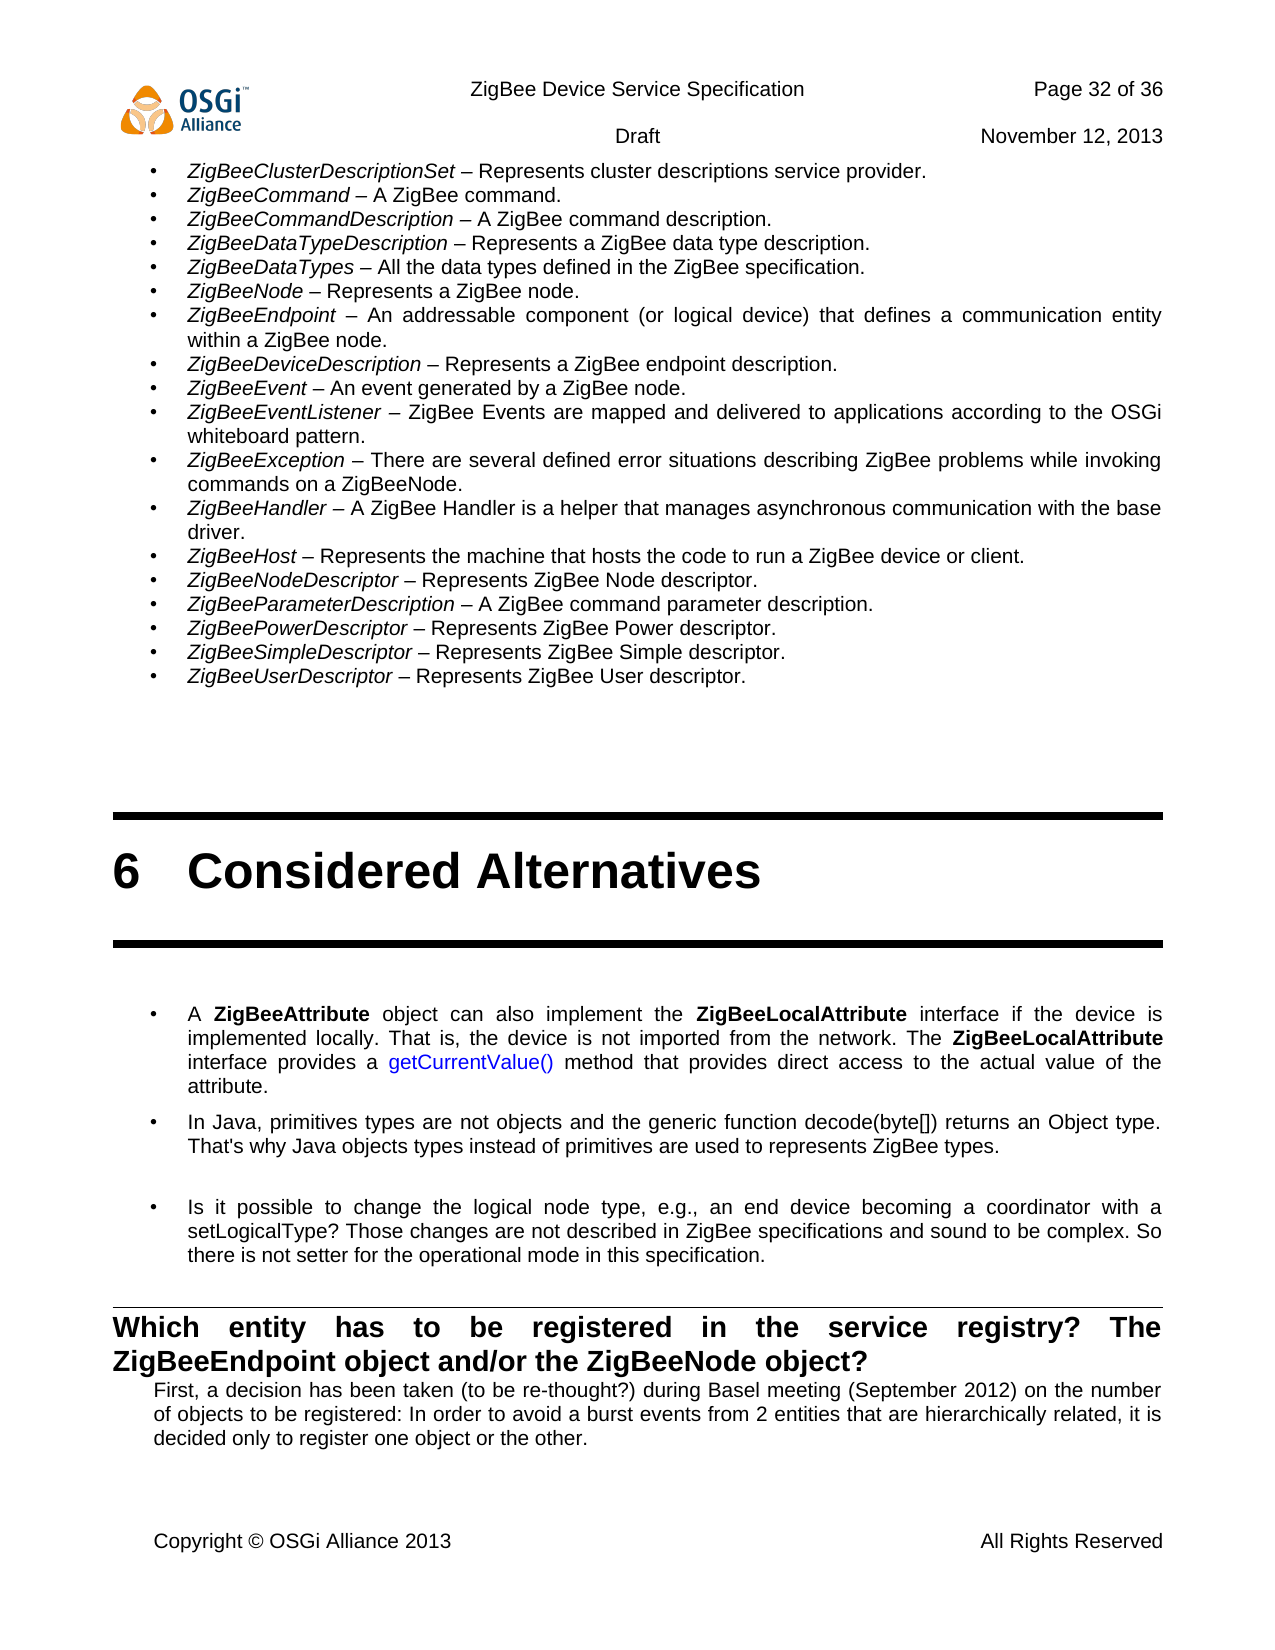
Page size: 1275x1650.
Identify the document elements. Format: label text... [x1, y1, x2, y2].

list ZigBeeUserDescriptor – Represents ZigBee User descriptor. [150, 664, 1163, 688]
subtitle Which entity has to be registered in the service registry? The ZigBeeEndpoint object and/or the ZigBeeNode object? [112, 1308, 1163, 1377]
list ZigBeeException – There are several defined error situations describing ZigBee problems while invoking commands on a ZigBeeNode. [150, 447, 1163, 496]
subtitle Considered Alternatives [112, 813, 1163, 948]
list Is it possible to change the logical node type, e.g., an end device becoming a coordinator with a setLogicalType? Those changes are not described in ZigBee specifications and sound to be complex. So there is not setter for the operational mode in this specification. [150, 1194, 1163, 1267]
list ZigBeePowerDescriptor – Represents ZigBee Power descriptor. [150, 616, 1163, 640]
list ZigBeeDataTypeDescription – Represents a ZigBee data type description. [150, 231, 1163, 255]
list ZigBeeNodeDescriptor – Represents ZigBee Node descriptor. [150, 568, 1163, 592]
list ZigBeeSimpleDescriptor – Represents ZigBee Simple descriptor. [150, 640, 1163, 664]
text First, a decision has been taken (to be re-thought?) during Basel meeting (September 2012) on the number of objects to be registered: In order to avoid a burst events from 2 entities that are hierarchically related, it is decided only to register one object or the other. [153, 1377, 1163, 1449]
list ZigBeeCommandDescription – A ZigBee command description. [150, 207, 1163, 231]
list ZigBeeNode – Represents a ZigBee node. [150, 279, 1163, 303]
list In Java, primitives types are not objects and the generic function decode(byte[]) returns an Object type. That's why Java objects types instead of primitives are used to represents ZigBee types. [150, 1110, 1163, 1158]
list ZigBeeDeviceDescription – Represents a ZigBee endpoint description. [150, 351, 1163, 375]
list ZigBeeEvent – An event generated by a ZigBee node. [150, 375, 1163, 399]
list ZigBeeCommand – A ZigBee command. [150, 183, 1163, 207]
list A ZigBeeAttribute object can also implement the ZigBeeLocalAttribute interface if the device is implemented locally. That is, the device is not imported from the network. The ZigBeeLocalAttribute interface provides a getCurrentValue() method that provides direct access to the actual value of the attribute. [150, 1002, 1163, 1098]
list ZigBeeParameterDescription – A ZigBee command parameter description. [150, 592, 1163, 616]
list ZigBeeHandler – A ZigBee Handler is a helper that manages asynchronous communication with the base driver. [150, 496, 1163, 543]
picture [113, 78, 257, 142]
list ZigBeeHost – Represents the machine that hosts the code to run a ZigBee device or client. [150, 543, 1163, 568]
list ZigBeeEndpoint – An addressable component (or logical device) that defines a communication entity within a ZigBee node. [150, 303, 1163, 351]
list ZigBeeClusterDescriptionSet – Represents cluster descriptions service provider. [150, 159, 1163, 183]
list ZigBeeDataTypes – All the data types defined in the ZigBee specification. [150, 255, 1163, 279]
list ZigBeeEventListener – ZigBee Events are mapped and delivered to applications according to the OSGi whiteboard pattern. [150, 399, 1163, 447]
